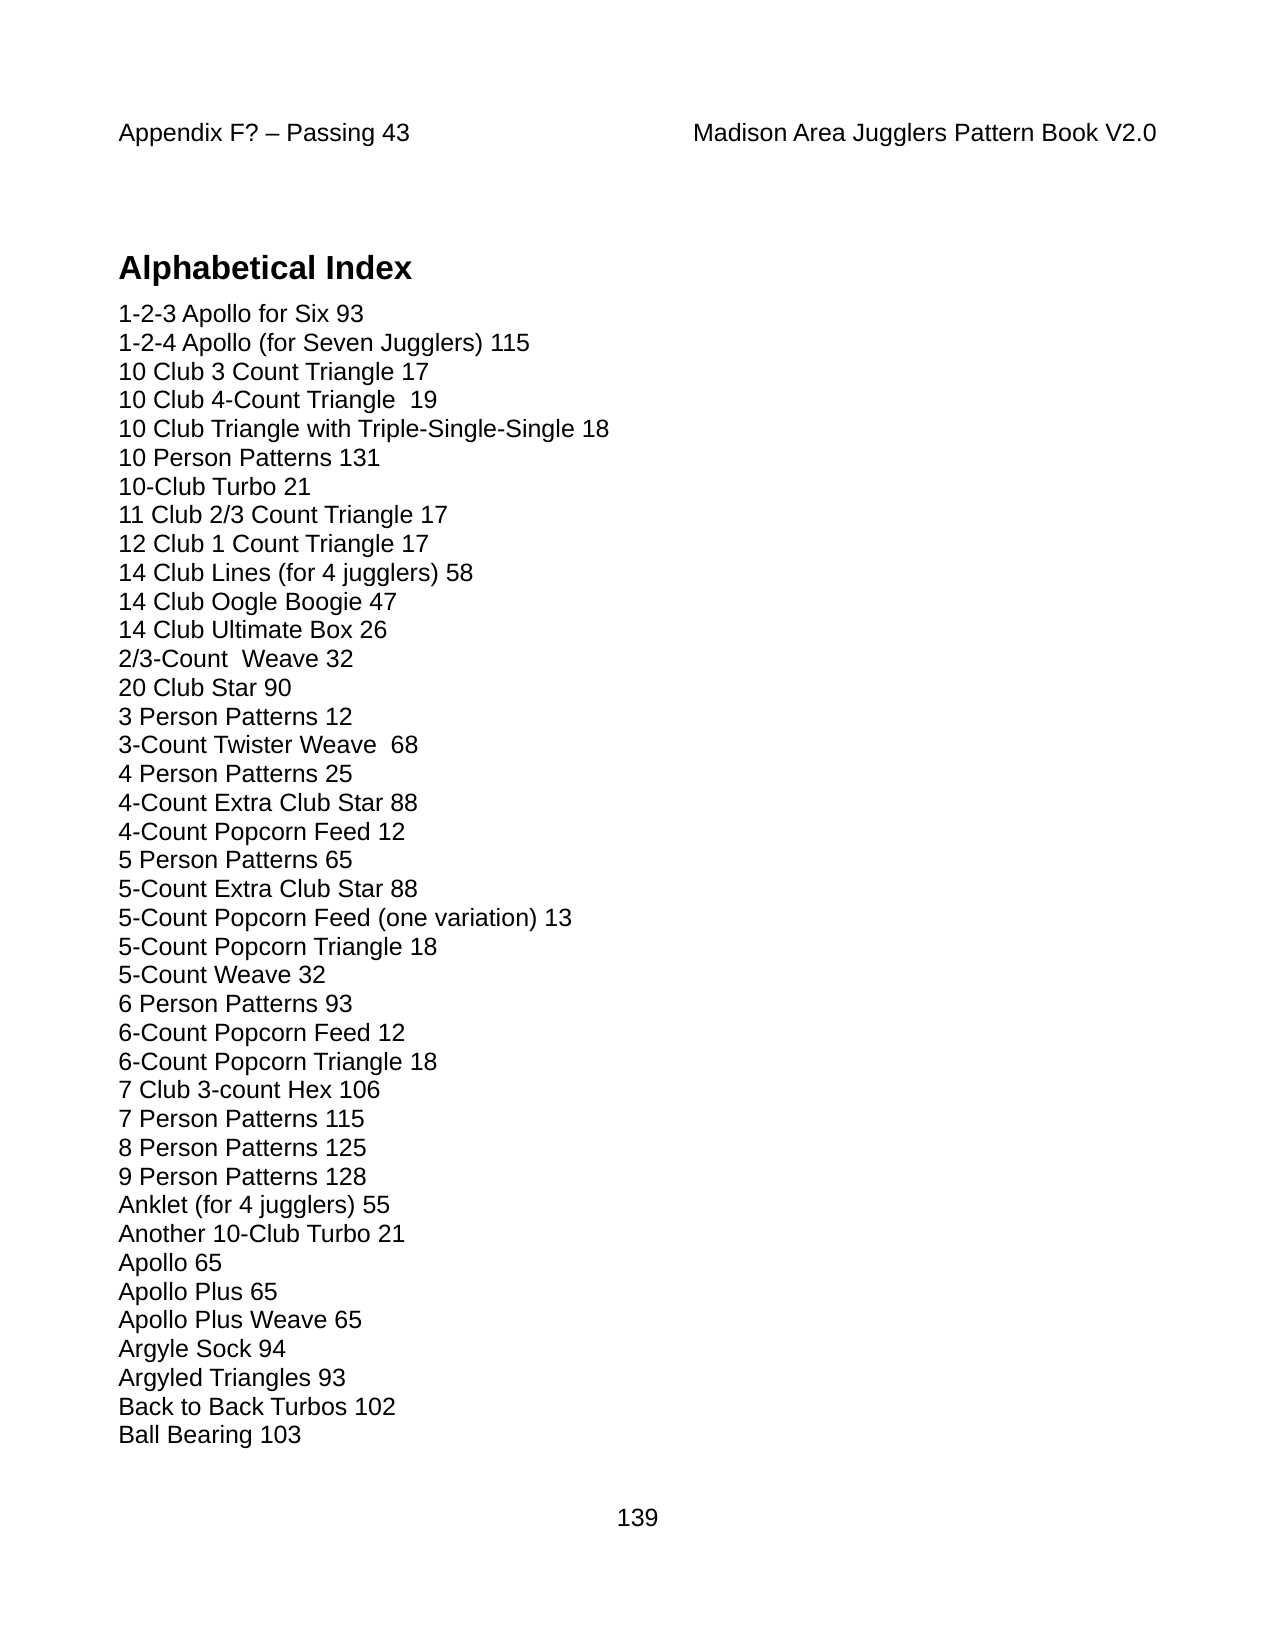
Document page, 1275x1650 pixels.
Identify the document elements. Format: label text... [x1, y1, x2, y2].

text 3 Person Patterns 12 [118, 702, 1157, 730]
subtitle Alphabetical Index [118, 248, 1157, 287]
text 5-Count Weave 32 [118, 960, 1157, 989]
text 2/3-Count Weave 32 [118, 644, 1157, 673]
text 5-Count Popcorn Feed (one variation) 13 [118, 903, 1157, 932]
text 12 Club 1 Count Triangle 17 [118, 529, 1157, 558]
text 10 Club Triangle with Triple-Single-Single 18 [118, 414, 1157, 443]
text 10 Person Patterns 131 [118, 443, 1157, 472]
text Argyle Sock 94 [118, 1334, 1157, 1363]
text 10 Club 3 Count Triangle 17 [118, 357, 1157, 385]
text 5-Count Extra Club Star 88 [118, 874, 1157, 903]
text Apollo Plus Weave 65 [118, 1305, 1157, 1334]
text 6 Person Patterns 93 [118, 989, 1157, 1018]
text Apollo Plus 65 [118, 1277, 1157, 1305]
text 5 Person Patterns 65 [118, 845, 1157, 874]
text 10-Club Turbo 21 [118, 472, 1157, 500]
text 8 Person Patterns 125 [118, 1133, 1157, 1162]
text 6-Count Popcorn Feed 12 [118, 1018, 1157, 1047]
text 4-Count Extra Club Star 88 [118, 788, 1157, 817]
text Apollo 65 [118, 1248, 1157, 1277]
text 10 Club 4-Count Triangle 19 [118, 385, 1157, 414]
text 14 Club Lines (for 4 jugglers) 58 [118, 558, 1157, 587]
text 20 Club Star 90 [118, 673, 1157, 702]
text Back to Back Turbos 102 [118, 1392, 1157, 1420]
text 14 Club Oogle Boogie 47 [118, 587, 1157, 615]
text 9 Person Patterns 128 [118, 1162, 1157, 1190]
text Argyled Triangles 93 [118, 1363, 1157, 1392]
text 1-2-4 Apollo (for Seven Jugglers) 115 [118, 328, 1157, 357]
text 4 Person Patterns 25 [118, 759, 1157, 788]
text 7 Person Patterns 115 [118, 1104, 1157, 1133]
text 1-2-3 Apollo for Six 93 [118, 299, 1157, 328]
text 14 Club Ultimate Box 26 [118, 615, 1157, 644]
text 3-Count Twister Weave 68 [118, 730, 1157, 759]
text Anklet (for 4 jugglers) 55 [118, 1190, 1157, 1219]
text Ball Bearing 103 [118, 1420, 1157, 1449]
text Another 10-Club Turbo 21 [118, 1219, 1157, 1248]
text 5-Count Popcorn Triangle 18 [118, 932, 1157, 960]
text 4-Count Popcorn Feed 12 [118, 817, 1157, 845]
text 7 Club 3-count Hex 106 [118, 1075, 1157, 1104]
text 6-Count Popcorn Triangle 18 [118, 1047, 1157, 1075]
text 11 Club 2/3 Count Triangle 17 [118, 500, 1157, 529]
